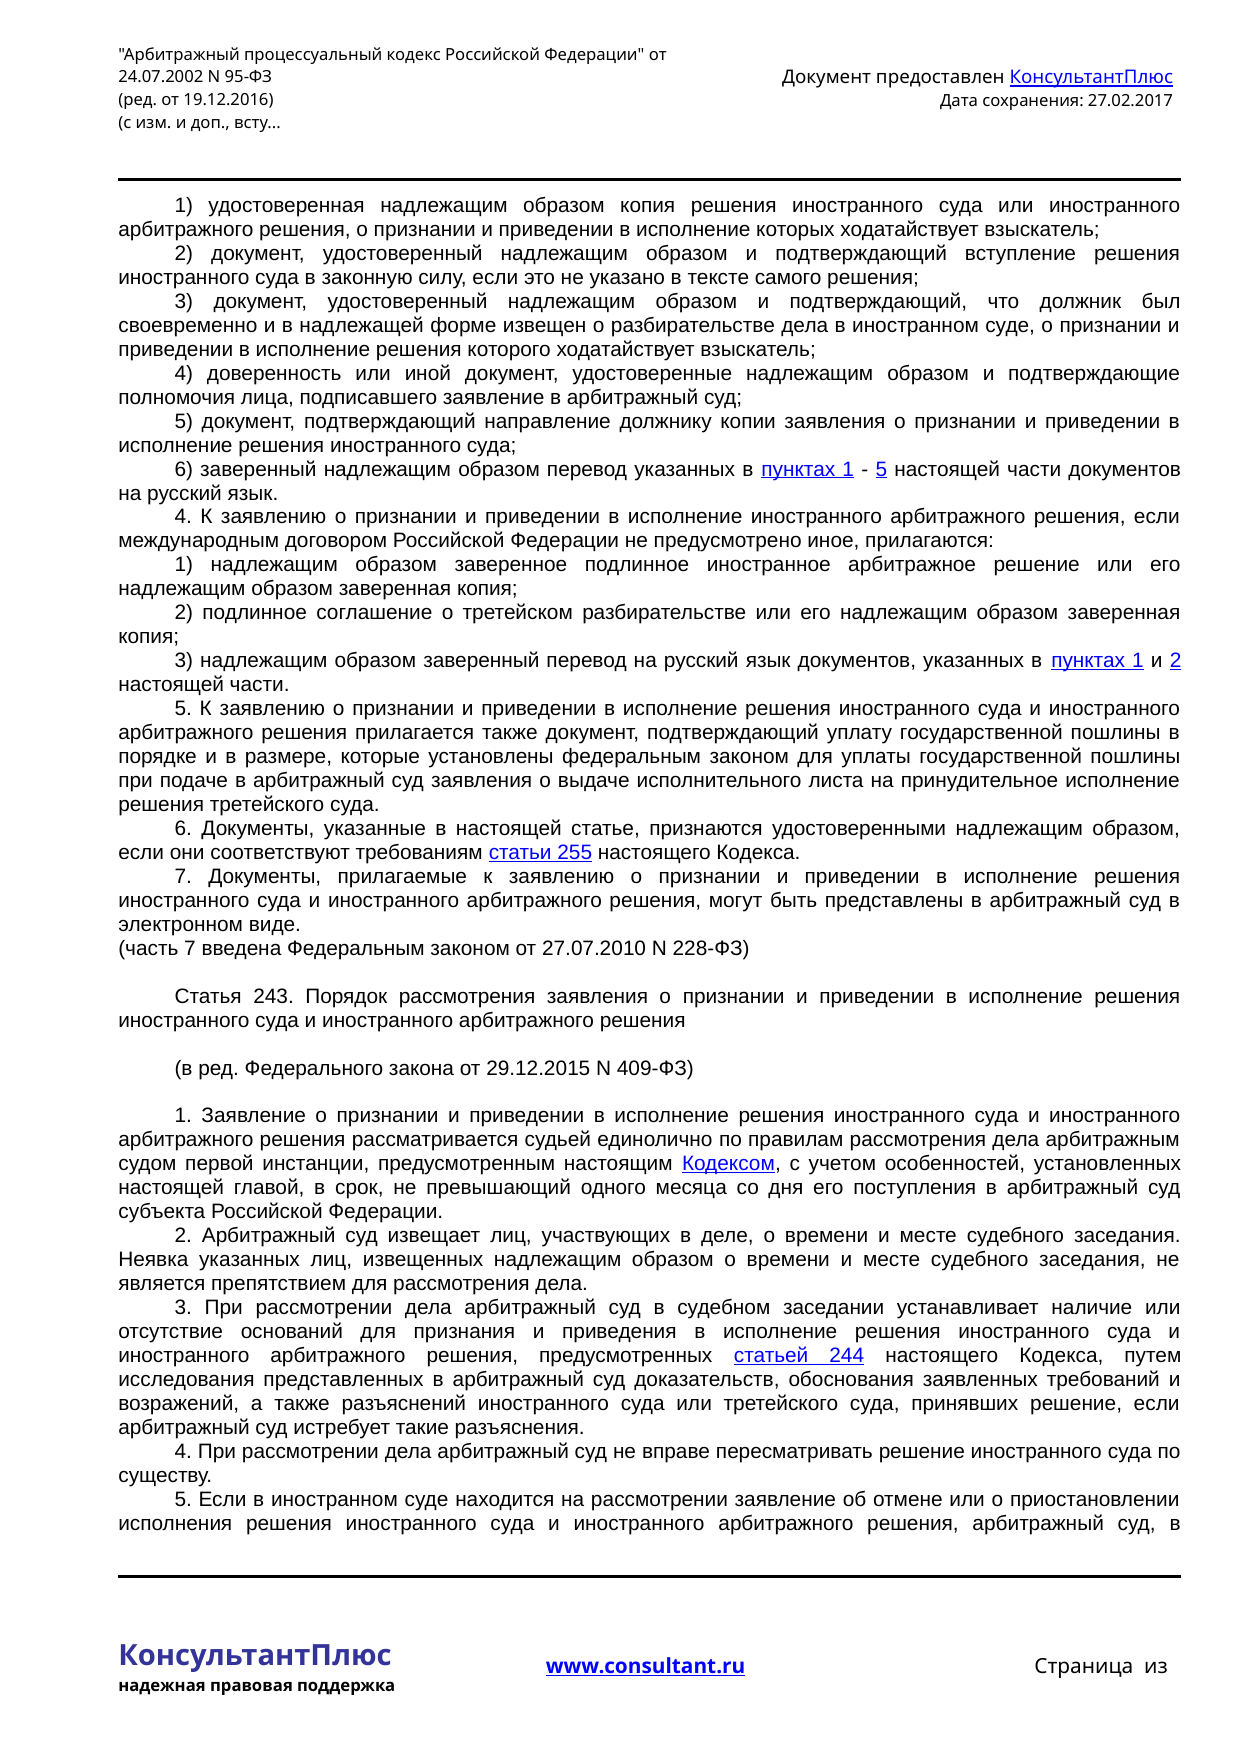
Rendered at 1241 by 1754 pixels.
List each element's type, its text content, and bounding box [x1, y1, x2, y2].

text 6. Документы, указанные в настоящей статье, признаются удостоверенными надлежащим образом, если они соответствуют требованиям статьи 255 настоящего Кодекса. [118, 816, 1181, 864]
text 1) надлежащим образом заверенное подлинное иностранное арбитражное решение или его надлежащим образом заверенная копия; [118, 552, 1181, 600]
text (в ред. Федерального закона от 29.12.2015 N 409-ФЗ) [118, 1055, 1181, 1079]
text 3) надлежащим образом заверенный перевод на русский язык документов, указанных в пунктах 1 и 2 настоящей части. [118, 648, 1181, 696]
text (часть 7 введена Федеральным законом от 27.07.2010 N 228-ФЗ) [118, 936, 1181, 959]
text 6) заверенный надлежащим образом перевод указанных в пунктах 1 - 5 настоящей части документов на русский язык. [118, 456, 1181, 504]
text 4. При рассмотрении дела арбитражный суд не вправе пересматривать решение иностранного суда по существу. [118, 1439, 1181, 1487]
text 7. Документы, прилагаемые к заявлению о признании и приведении в исполнение решения иностранного суда и иностранного арбитражного решения, могут быть представлены в арбитражный суд в электронном виде. [118, 864, 1181, 936]
text 1. Заявление о признании и приведении в исполнение решения иностранного суда и иностранного арбитражного решения рассматривается судьей единолично по правилам рассмотрения дела арбитражным судом первой инстанции, предусмотренным настоящим Кодексом, с учетом особенностей, установленных настоящей главой, в срок, не превышающий одного месяца со дня его поступления в арбитражный суд субъекта Российской Федерации. [118, 1103, 1181, 1223]
text 5. Если в иностранном суде находится на рассмотрении заявление об отмене или о приостановлении исполнения решения иностранного суда и иностранного арбитражного решения, арбитражный суд, в [118, 1487, 1181, 1534]
text 2) подлинное соглашение о третейском разбирательстве или его надлежащим образом заверенная копия; [118, 600, 1181, 648]
text 5) документ, подтверждающий направление должнику копии заявления о признании и приведении в исполнение решения иностранного суда; [118, 408, 1181, 456]
text 2) документ, удостоверенный надлежащим образом и подтверждающий вступление решения иностранного суда в законную силу, если это не указано в тексте самого решения; [118, 241, 1181, 289]
text 1) удостоверенная надлежащим образом копия решения иностранного суда или иностранного арбитражного решения, о признании и приведении в исполнение которых ходатайствует взыскатель; [118, 193, 1181, 241]
text 3. При рассмотрении дела арбитражный суд в судебном заседании устанавливает наличие или отсутствие оснований для признания и приведения в исполнение решения иностранного суда и иностранного арбитражного решения, предусмотренных статьей 244 настоящего Кодекса, путем исследования представленных в арбитражный суд доказательств, обоснования заявленных требований и возражений, а также разъяснений иностранного суда или третейского суда, принявших решение, если арбитражный суд истребует такие разъяснения. [118, 1295, 1181, 1439]
text 2. Арбитражный суд извещает лиц, участвующих в деле, о времени и месте судебного заседания. Неявка указанных лиц, извещенных надлежащим образом о времени и месте судебного заседания, не является препятствием для рассмотрения дела. [118, 1223, 1181, 1295]
text 4. К заявлению о признании и приведении в исполнение иностранного арбитражного решения, если международным договором Российской Федерации не предусмотрено иное, прилагаются: [118, 504, 1181, 552]
text 5. К заявлению о признании и приведении в исполнение решения иностранного суда и иностранного арбитражного решения прилагается также документ, подтверждающий уплату государственной пошлины в порядке и в размере, которые установлены федеральным законом для уплаты государственной пошлины при подаче в арбитражный суд заявления о выдаче исполнительного листа на принудительное исполнение решения третейского суда. [118, 696, 1181, 816]
text 3) документ, удостоверенный надлежащим образом и подтверждающий, что должник был своевременно и в надлежащей форме извещен о разбирательстве дела в иностранном суде, о признании и приведении в исполнение решения которого ходатайствует взыскатель; [118, 289, 1181, 361]
text 4) доверенность или иной документ, удостоверенные надлежащим образом и подтверждающие полномочия лица, подписавшего заявление в арбитражный суд; [118, 361, 1181, 408]
subtitle Статья 243. Порядок рассмотрения заявления о признании и приведении в исполнение решения иностранного суда и иностранного арбитражного решения [118, 983, 1181, 1031]
